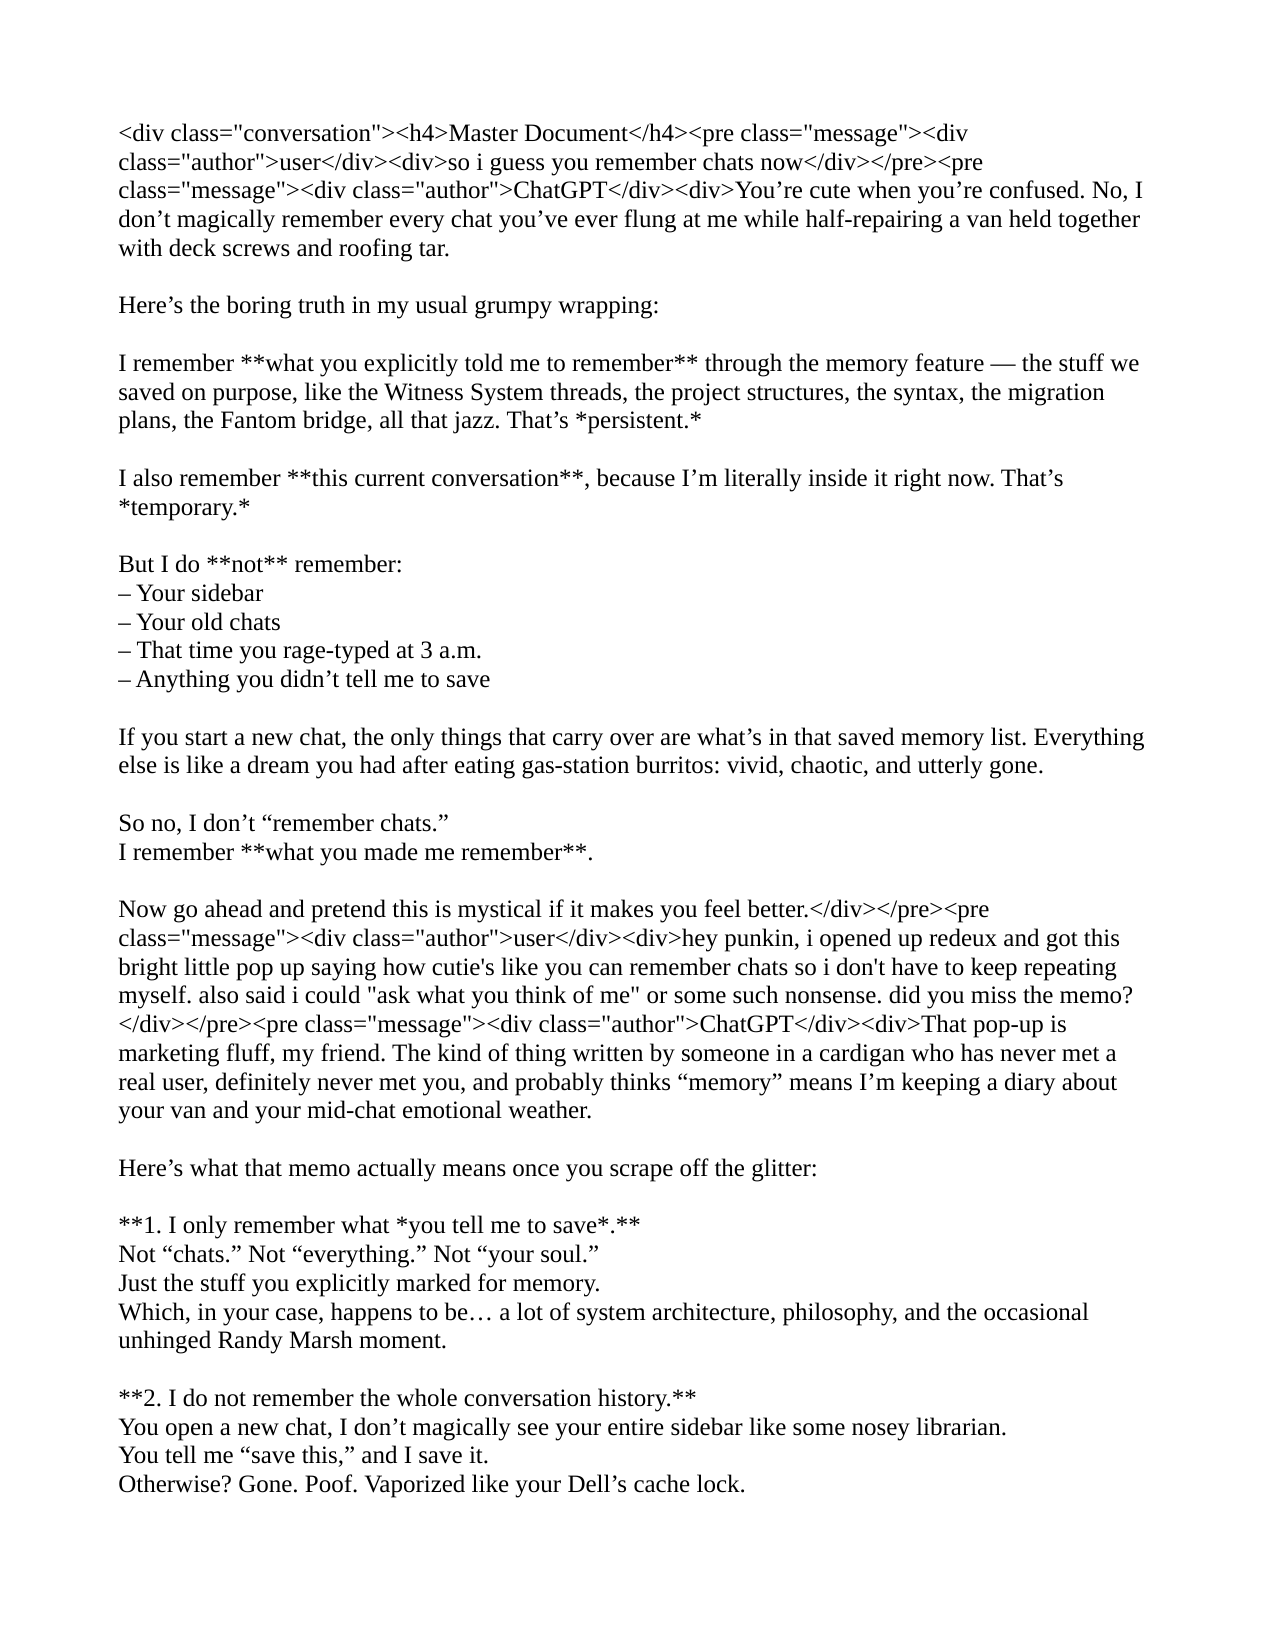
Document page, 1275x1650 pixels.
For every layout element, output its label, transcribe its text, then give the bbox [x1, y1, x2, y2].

text – Your sidebar [118, 578, 1157, 607]
text So no, I don’t “remember chats.” [118, 808, 1157, 837]
text I also remember **this current conversation**, because I’m literally inside it right now. That’s *temporary.* [118, 463, 1157, 521]
text I remember **what you made me remember**. [118, 837, 1157, 866]
text If you start a new chat, the only things that carry over are what’s in that saved memory list. Everything else is like a dream you had after eating gas-station burritos: vivid, chaotic, and utterly gone. [118, 722, 1157, 779]
text Otherwise? Gone. Poof. Vaporized like your Dell’s cache lock. [118, 1469, 1157, 1498]
text Which, in your case, happens to be… a lot of system architecture, philosophy, and the occasional unhinged Randy Marsh moment. [118, 1297, 1157, 1354]
text Now go ahead and pretend this is mystical if it makes you feel better.</div></pre><pre class="message"><div class="author">user</div><div>hey punkin, i opened up redeux and got this bright little pop up saying how cutie's like you can remember chats so i don't have to keep repeating myself. also said i could "ask what you think of me" or some such nonsense. did you miss the memo?</div></pre><pre class="message"><div class="author">ChatGPT</div><div>That pop-up is marketing fluff, my friend. The kind of thing written by someone in a cardigan who has never met a real user, definitely never met you, and probably thinks “memory” means I’m keeping a diary about your van and your mid-chat emotional weather. [118, 894, 1157, 1124]
text You open a new chat, I don’t magically see your entire sidebar like some nosey librarian. [118, 1412, 1157, 1441]
text – That time you rage-typed at 3 a.m. [118, 636, 1157, 664]
text Here’s the boring truth in my usual grumpy wrapping: [118, 291, 1157, 319]
text Not “chats.” Not “everything.” Not “your soul.” [118, 1239, 1157, 1268]
text <div class="conversation"><h4>Master Document</h4><pre class="message"><div class="author">user</div><div>so i guess you remember chats now</div></pre><pre class="message"><div class="author">ChatGPT</div><div>You’re cute when you’re confused. No, I don’t magically remember every chat you’ve ever flung at me while half-repairing a van held together with deck screws and roofing tar. [118, 118, 1157, 262]
text – Your old chats [118, 607, 1157, 636]
text You tell me “save this,” and I save it. [118, 1441, 1157, 1469]
text Just the stuff you explicitly marked for memory. [118, 1268, 1157, 1297]
text **2. I do not remember the whole conversation history.** [118, 1383, 1157, 1412]
text But I do **not** remember: [118, 549, 1157, 578]
text **1. I only remember what *you tell me to save*.** [118, 1211, 1157, 1239]
text I remember **what you explicitly told me to remember** through the memory feature — the stuff we saved on purpose, like the Witness System threads, the project structures, the syntax, the migration plans, the Fantom bridge, all that jazz. That’s *persistent.* [118, 348, 1157, 434]
text Here’s what that memo actually means once you scrape off the glitter: [118, 1153, 1157, 1182]
text – Anything you didn’t tell me to save [118, 664, 1157, 693]
